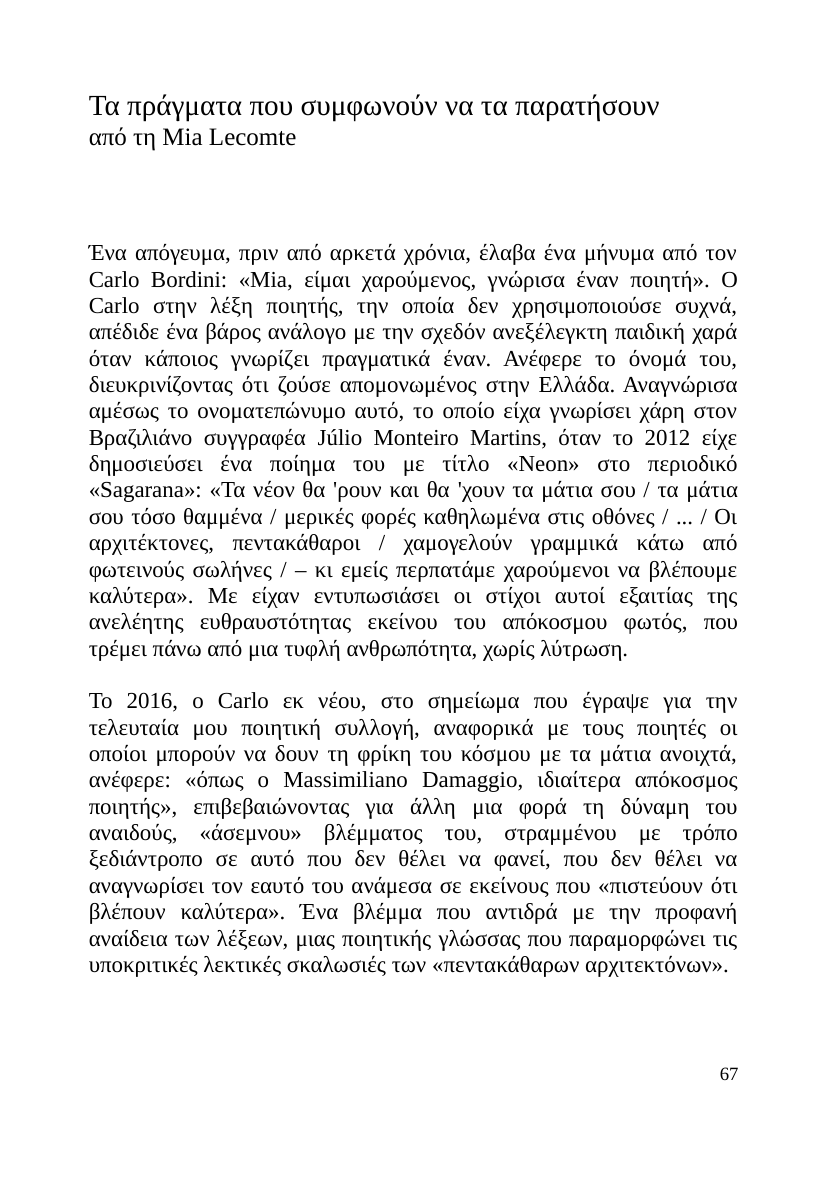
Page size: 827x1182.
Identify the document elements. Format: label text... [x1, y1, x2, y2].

text Ένα απόγευμα, πριν από αρκετά χρόνια, έλαβα ένα μήνυμα από τον Carlo Bordini: «Mia, είμαι χαρούμενος, γνώρισα έναν ποιητή». Ο Carlo στην λέξη ποιητής, την οποία δεν χρησιμοποιούσε συχνά, απέδιδε ένα βάρος ανάλογο με την σχεδόν ανεξέλεγκτη παιδική χαρά όταν κάποιος γνωρίζει πραγματικά έναν. Ανέφερε το όνομά του, διευκρινίζοντας ότι ζούσε απομονωμένος στην Ελλάδα. Αναγνώρισα αμέσως το ονοματεπώνυμο αυτό, το οποίο είχα γνωρίσει χάρη στον Βραζιλιάνο συγγραφέα Júlio Monteiro Martins, όταν το 2012 είχε δημοσιεύσει ένα ποίημα του με τίτλο «Neon» στο περιοδικό «Sagarana»: «Τα νέον θα 'ρουν και θα 'χουν τα μάτια σου / τα μάτια σου τόσο θαμμένα / μερικές φορές καθηλωμένα στις οθόνες / ... / Οι αρχιτέκτονες, πεντακάθαροι / χαμογελούν γραμμικά κάτω από φωτεινούς σωλήνες / – κι εμείς περπατάμε χαρούμενοι να βλέπουμε καλύτερα». Με είχαν εντυπωσιάσει οι στίχοι αυτοί εξαιτίας της ανελέητης ευθραυστότητας εκείνου του απόκοσμου φωτός, που τρέμει πάνω από μια τυφλή ανθρωπότητα, χωρίς λύτρωση. [88, 239, 738, 661]
text Το 2016, ο Carlo εκ νέου, στο σημείωμα που έγραψε για την τελευταία μου ποιητική συλλογή, αναφορικά με τους ποιητές οι οποίοι μπορούν να δουν τη φρίκη του κόσμου με τα μάτια ανοιχτά, ανέφερε: «όπως ο Massimiliano Damaggio, ιδιαίτερα απόκοσμος ποιητής», επιβεβαιώνοντας για άλλη μια φορά τη δύναμη του αναιδούς, «άσεμνου» βλέμματος του, στραμμένου με τρόπο ξεδιάντροπο σε αυτό που δεν θέλει να φανεί, που δεν θέλει να αναγνωρίσει τον εαυτό του ανάμεσα σε εκείνους που «πιστεύουν ότι βλέπουν καλύτερα». Ένα βλέμμα που αντιδρά με την προφανή αναίδεια των λέξεων, μιας ποιητικής γλώσσας που παραμορφώνει τις υποκριτικές λεκτικές σκαλωσιές των «πεντακάθαρων αρχιτεκτόνων». [88, 687, 738, 977]
text Τα πράγματα που συμφωνούν να τα παρατήσουν από τη Mia Lecomte [88, 88, 738, 151]
